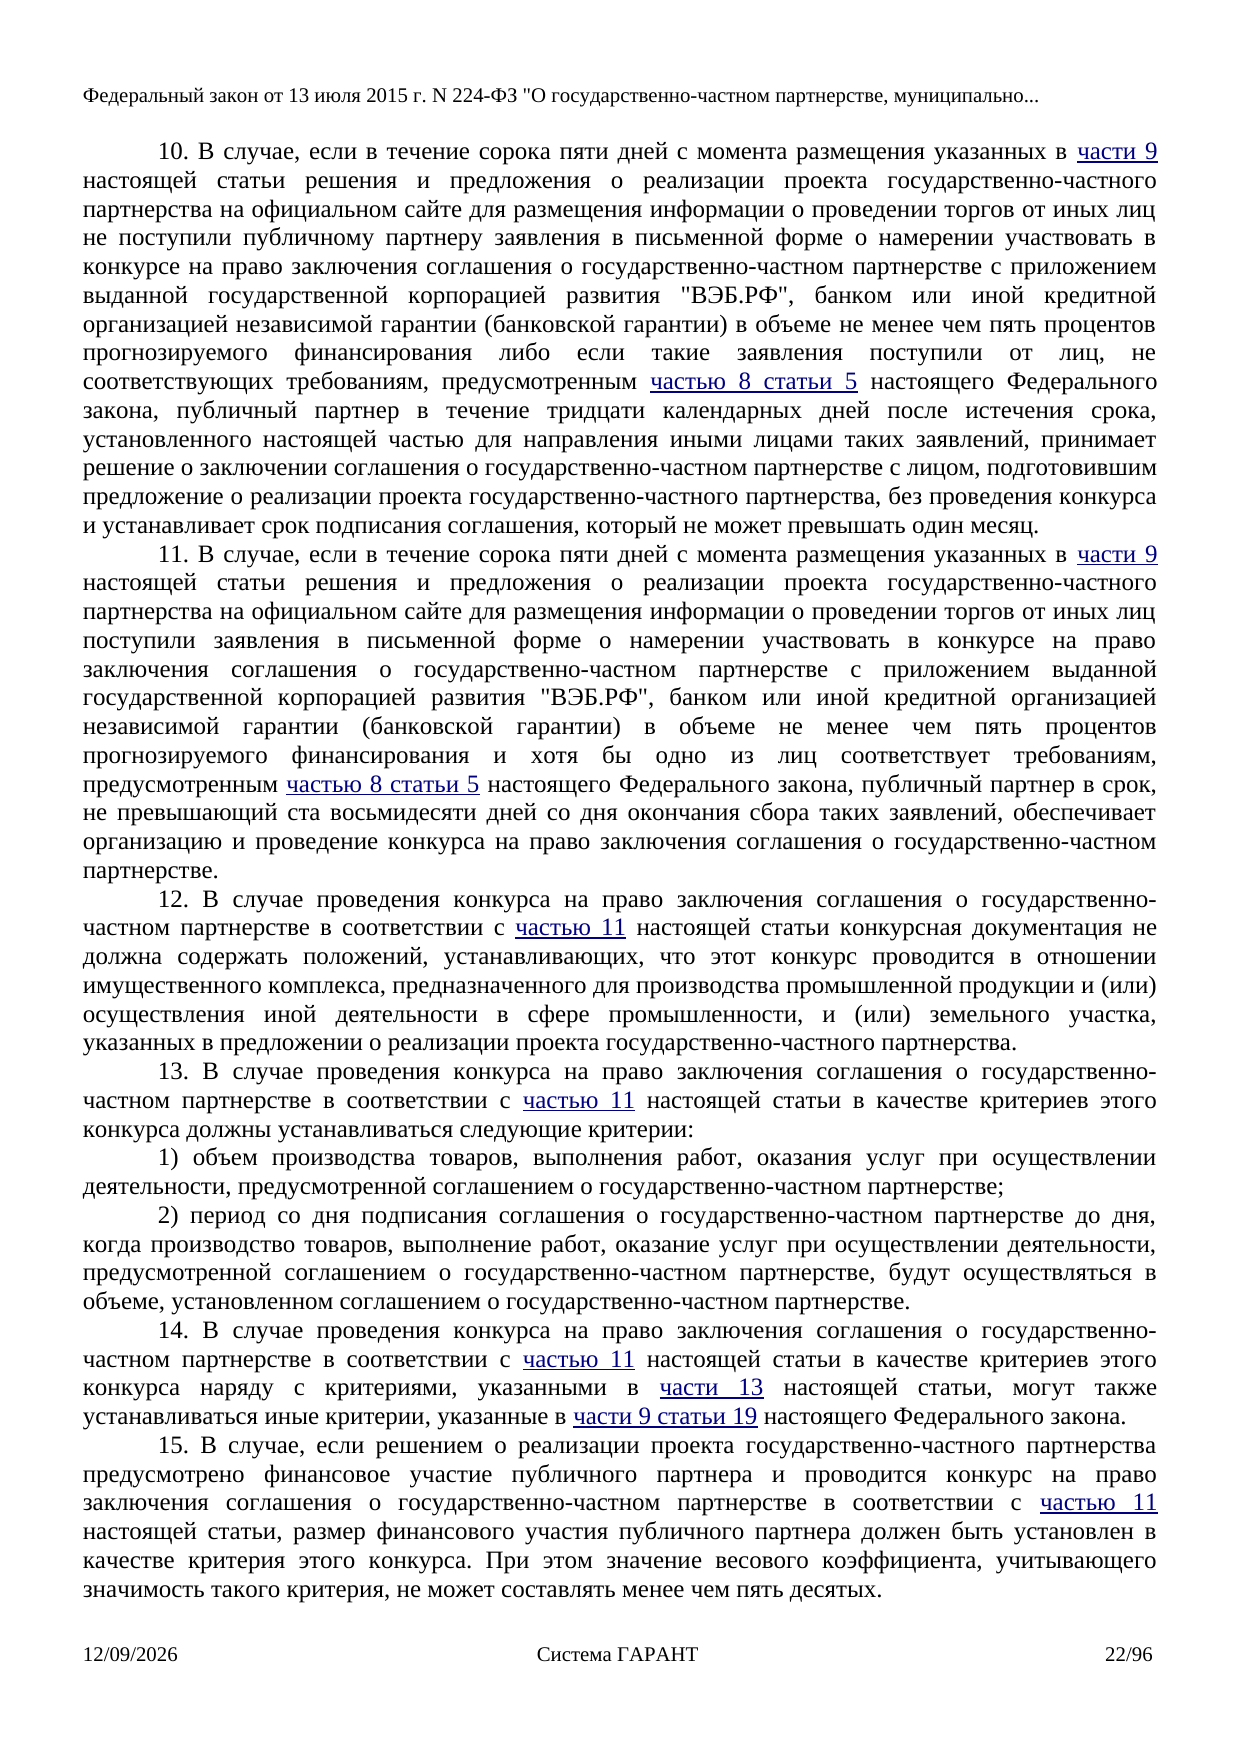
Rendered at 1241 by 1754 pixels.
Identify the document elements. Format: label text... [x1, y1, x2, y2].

text 12. В случае проведения конкурса на право заключения соглашения о государственно-частном партнерстве в соответствии с частью 11 настоящей статьи конкурсная документация не должна содержать положений, устанавливающих, что этот конкурс проводится в отношении имущественного комплекса, предназначенного для производства промышленной продукции и (или) осуществления иной деятельности в сфере промышленности, и (или) земельного участка, указанных в предложении о реализации проекта государственно-частного партнерства. [83, 884, 1157, 1056]
text 14. В случае проведения конкурса на право заключения соглашения о государственно-частном партнерстве в соответствии с частью 11 настоящей статьи в качестве критериев этого конкурса наряду с критериями, указанными в части 13 настоящей статьи, могут также устанавливаться иные критерии, указанные в части 9 статьи 19 настоящего Федерального закона. [83, 1315, 1157, 1430]
text 2) период со дня подписания соглашения о государственно-частном партнерстве до дня, когда производство товаров, выполнение работ, оказание услуг при осуществлении деятельности, предусмотренной соглашением о государственно-частном партнерстве, будут осуществляться в объеме, установленном соглашением о государственно-частном партнерстве. [83, 1200, 1157, 1315]
text 1) объем производства товаров, выполнения работ, оказания услуг при осуществлении деятельности, предусмотренной соглашением о государственно-частном партнерстве; [83, 1142, 1157, 1200]
text 13. В случае проведения конкурса на право заключения соглашения о государственно-частном партнерстве в соответствии с частью 11 настоящей статьи в качестве критериев этого конкурса должны устанавливаться следующие критерии: [83, 1056, 1157, 1142]
text 15. В случае, если решением о реализации проекта государственно-частного партнерства предусмотрено финансовое участие публичного партнера и проводится конкурс на право заключения соглашения о государственно-частном партнерстве в соответствии с частью 11 настоящей статьи, размер финансового участия публичного партнера должен быть установлен в качестве критерия этого конкурса. При этом значение весового коэффициента, учитывающего значимость такого критерия, не может составлять менее чем пять десятых. [83, 1430, 1157, 1602]
text 10. В случае, если в течение сорока пяти дней с момента размещения указанных в части 9 настоящей статьи решения и предложения о реализации проекта государственно-частного партнерства на официальном сайте для размещения информации о проведении торгов от иных лиц не поступили публичному партнеру заявления в письменной форме о намерении участвовать в конкурсе на право заключения соглашения о государственно-частном партнерстве с приложением выданной государственной корпорацией развития "ВЭБ.РФ", банком или иной кредитной организацией независимой гарантии (банковской гарантии) в объеме не менее чем пять процентов прогнозируемого финансирования либо если такие заявления поступили от лиц, не соответствующих требованиям, предусмотренным частью 8 статьи 5 настоящего Федерального закона, публичный партнер в течение тридцати календарных дней после истечения срока, установленного настоящей частью для направления иными лицами таких заявлений, принимает решение о заключении соглашения о государственно-частном партнерстве с лицом, подготовившим предложение о реализации проекта государственно-частного партнерства, без проведения конкурса и устанавливает срок подписания соглашения, который не может превышать один месяц. [83, 136, 1157, 539]
text 11. В случае, если в течение сорока пяти дней с момента размещения указанных в части 9 настоящей статьи решения и предложения о реализации проекта государственно-частного партнерства на официальном сайте для размещения информации о проведении торгов от иных лиц поступили заявления в письменной форме о намерении участвовать в конкурсе на право заключения соглашения о государственно-частном партнерстве с приложением выданной государственной корпорацией развития "ВЭБ.РФ", банком или иной кредитной организацией независимой гарантии (банковской гарантии) в объеме не менее чем пять процентов прогнозируемого финансирования и хотя бы одно из лиц соответствует требованиям, предусмотренным частью 8 статьи 5 настоящего Федерального закона, публичный партнер в срок, не превышающий ста восьмидесяти дней со дня окончания сбора таких заявлений, обеспечивает организацию и проведение конкурса на право заключения соглашения о государственно-частном партнерстве. [83, 539, 1157, 884]
